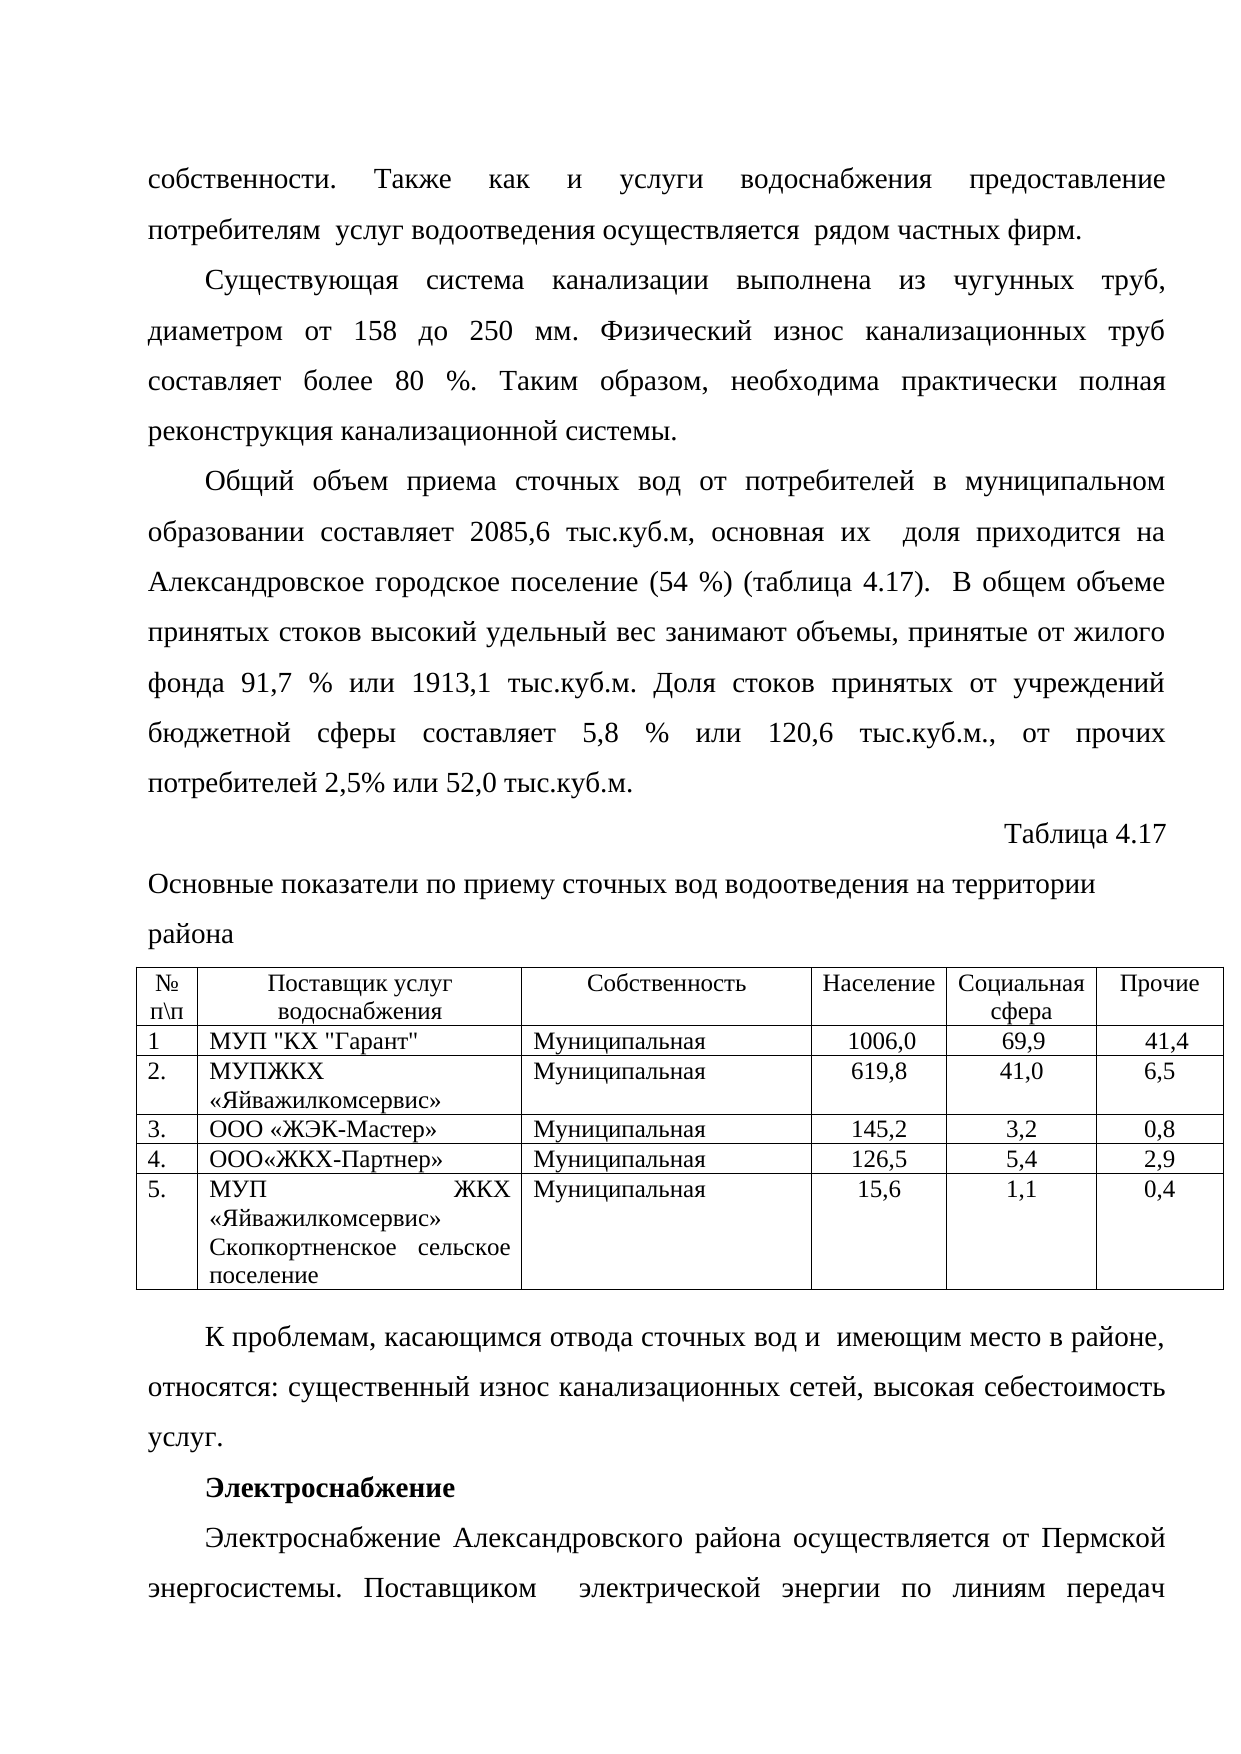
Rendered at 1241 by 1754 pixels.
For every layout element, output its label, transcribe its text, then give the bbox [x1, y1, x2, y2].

table_cell 41,0 [947, 1056, 1096, 1113]
table_cell Муниципальная [522, 1144, 811, 1173]
table_cell МУП ЖКХ «Яйважилкомсервис» Скопкортненское сельское поселение [198, 1174, 521, 1289]
table_header № п\п [137, 968, 197, 1025]
text Таблица 4.17 [148, 816, 1166, 849]
table_cell 619,8 [812, 1056, 946, 1113]
table_cell 126,5 [812, 1144, 946, 1173]
table_cell 5. [137, 1174, 197, 1289]
table_cell 6,5 [1097, 1056, 1223, 1113]
table_cell 69,9 [947, 1026, 1096, 1055]
table_cell Муниципальная [522, 1056, 811, 1113]
text К проблемам, касающимся отвода сточных вод и имеющим место в районе, относятся: существенный износ канализационных сетей, высокая себестоимость услуг. [148, 1319, 1166, 1453]
table_header Социальная сфера [947, 968, 1096, 1025]
text Общий объем приема сточных вод от потребителей в муниципальном образовании составляет 2085,6 тыс.куб.м, основная их доля приходится на Александровское городское поселение (54 %) (таблица 4.17). В общем объеме принятых стоков высокий удельный вес занимают объемы, принятые от жилого фонда 91,7 % или 1913,1 тыс.куб.м. Доля стоков принятых от учреждений бюджетной сферы составляет 5,8 % или 120,6 тыс.куб.м., от прочих потребителей 2,5% или 52,0 тыс.куб.м. [148, 463, 1166, 799]
table_cell 0,8 [1097, 1115, 1223, 1143]
table_cell 2. [137, 1056, 197, 1113]
table_cell 3. [137, 1115, 197, 1143]
table_cell 3,2 [947, 1115, 1096, 1143]
table_cell 15,6 [812, 1174, 946, 1289]
table_cell 2,9 [1097, 1144, 1223, 1173]
table_cell 4. [137, 1144, 197, 1173]
text собственности. Также как и услуги водоснабжения предоставление потребителям услуг водоотведения осуществляется рядом частных фирм. [148, 162, 1166, 246]
table_cell МУПЖКХ «Яйважилкомсервис» [198, 1056, 521, 1113]
text Основные показатели по приему сточных вод водоотведения на территории района [148, 866, 1166, 950]
text Существующая система канализации выполнена из чугунных труб, диаметром от 158 до 250 мм. Физический износ канализационных труб составляет более 80 %. Таким образом, необходима практически полная реконструкция канализационной системы. [148, 262, 1166, 447]
table_cell 1006,0 [812, 1026, 946, 1055]
table_cell ООО«ЖКХ-Партнер» [198, 1144, 521, 1173]
table_cell 0,4 [1097, 1174, 1223, 1289]
table_header Поставщик услуг водоснабжения [198, 968, 521, 1025]
table_cell Муниципальная [522, 1026, 811, 1055]
table_cell 145,2 [812, 1115, 946, 1143]
table_header Прочие [1097, 968, 1223, 1025]
table_cell МУП "КХ "Гарант" [198, 1026, 521, 1055]
table_cell Муниципальная [522, 1174, 811, 1289]
table_cell 5,4 [947, 1144, 1096, 1173]
table_cell 41,4 [1097, 1026, 1223, 1055]
table_cell Муниципальная [522, 1115, 811, 1143]
table_cell 1 [137, 1026, 197, 1055]
table_cell 1,1 [947, 1174, 1096, 1289]
text Электроснабжение Александровского района осуществляется от Пермской энергосистемы. Поставщиком электрической энергии по линиям передач [148, 1520, 1166, 1604]
table_cell ООО «ЖЭК-Мастер» [198, 1115, 521, 1143]
text Электроснабжение [148, 1470, 1166, 1503]
table_header Население [812, 968, 946, 1025]
table_header Собственность [522, 968, 811, 1025]
